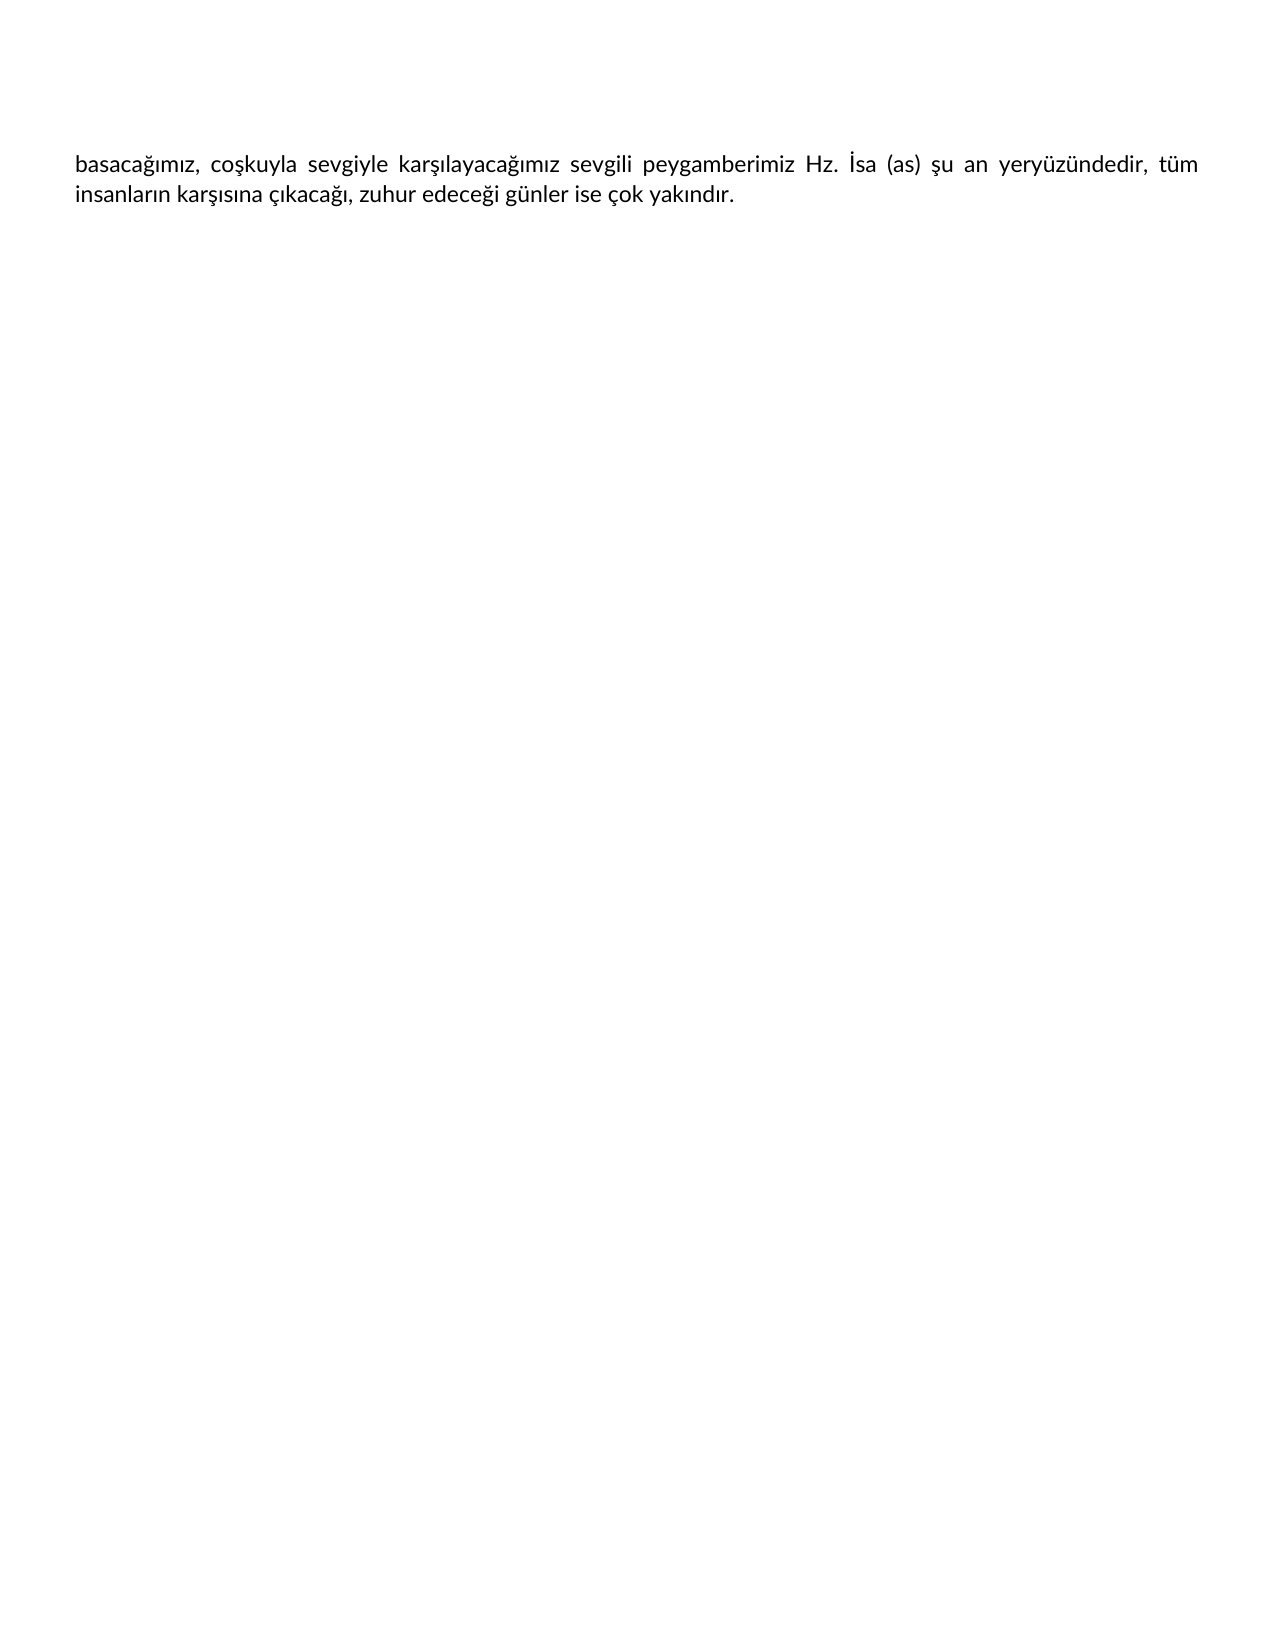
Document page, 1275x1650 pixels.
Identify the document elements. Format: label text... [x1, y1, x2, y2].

text basacağımız, coşkuyla sevgiyle karşılayacağımız sevgili peygamberimiz Hz. İsa (as) şu an yeryüzündedir, tüm insanların karşısına çıkacağı, zuhur edeceği günler ise çok yakındır. [75, 150, 1200, 208]
